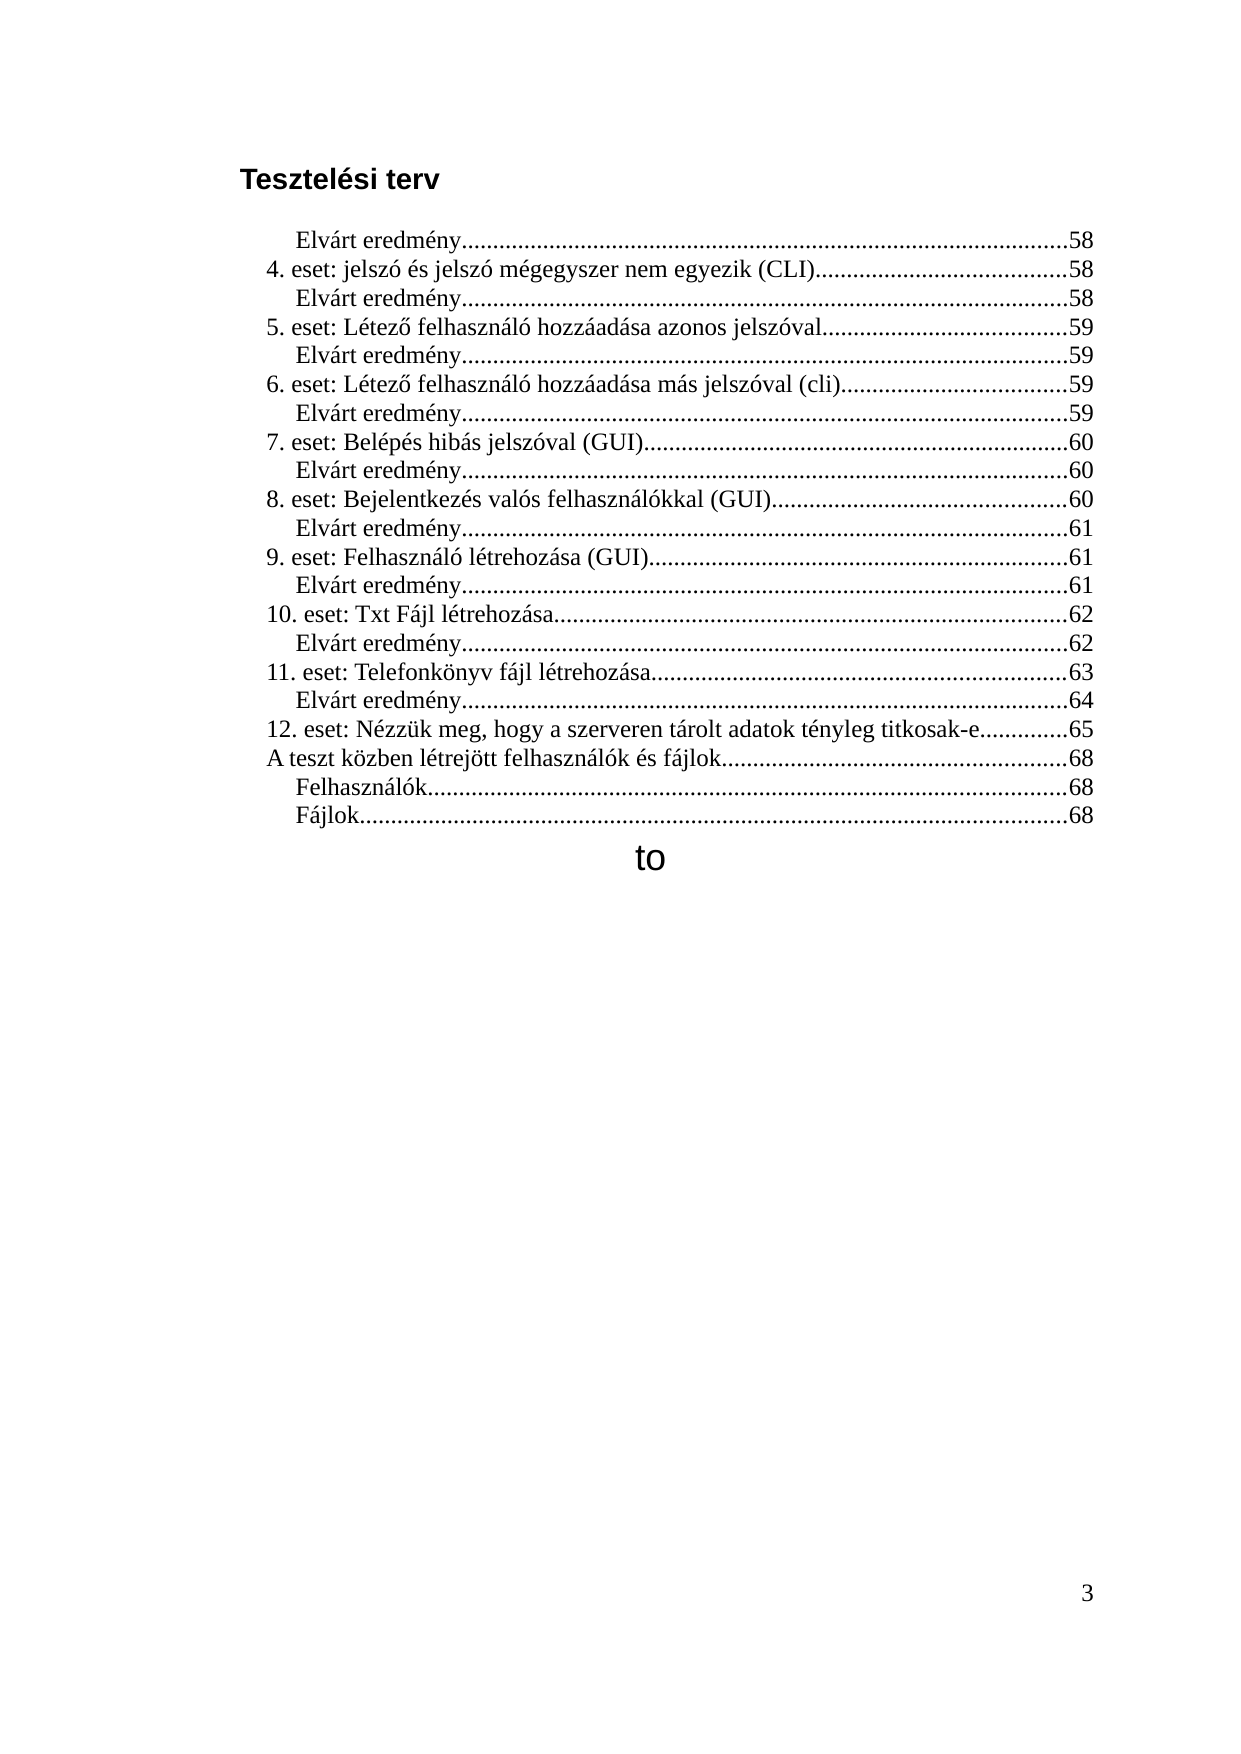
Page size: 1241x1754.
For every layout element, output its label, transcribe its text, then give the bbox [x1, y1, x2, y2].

text Elvárt eredmény 59 [295, 398, 1093, 427]
text Elvárt eredmény 62 [295, 628, 1093, 657]
text A teszt közben létrejött felhasználók és fájlok 68 [266, 743, 1093, 772]
text Felhasználók 68 [295, 772, 1093, 800]
text 11. eset: Telefonkönyv fájl létrehozása 63 [266, 657, 1093, 685]
text 10. eset: Txt Fájl létrehozása 62 [266, 599, 1093, 628]
text Elvárt eredmény 58 [295, 283, 1093, 312]
text 5. eset: Létező felhasználó hozzáadása azonos jelszóval 59 [266, 312, 1093, 340]
text Elvárt eredmény 61 [295, 570, 1093, 599]
text 7. eset: Belépés hibás jelszóval (GUI) 60 [266, 427, 1093, 455]
subtitle to [207, 835, 1093, 878]
text Elvárt eredmény 64 [295, 685, 1093, 714]
text Elvárt eredmény 60 [295, 455, 1093, 484]
text Elvárt eredmény 61 [295, 513, 1093, 542]
text Elvárt eredmény 59 [295, 340, 1093, 369]
text 9. eset: Felhasználó létrehozása (GUI) 61 [266, 542, 1093, 570]
text Fájlok 68 [295, 800, 1093, 829]
text Elvárt eredmény 58 [295, 225, 1093, 254]
text 4. eset: jelszó és jelszó mégegyszer nem egyezik (CLI) 58 [266, 254, 1093, 283]
text 8. eset: Bejelentkezés valós felhasználókkal (GUI) 60 [266, 484, 1093, 513]
text 12. eset: Nézzük meg, hogy a szerveren tárolt adatok tényleg titkosak-e 65 [266, 714, 1093, 743]
text 6. eset: Létező felhasználó hozzáadása más jelszóval (cli) 59 [266, 369, 1093, 398]
